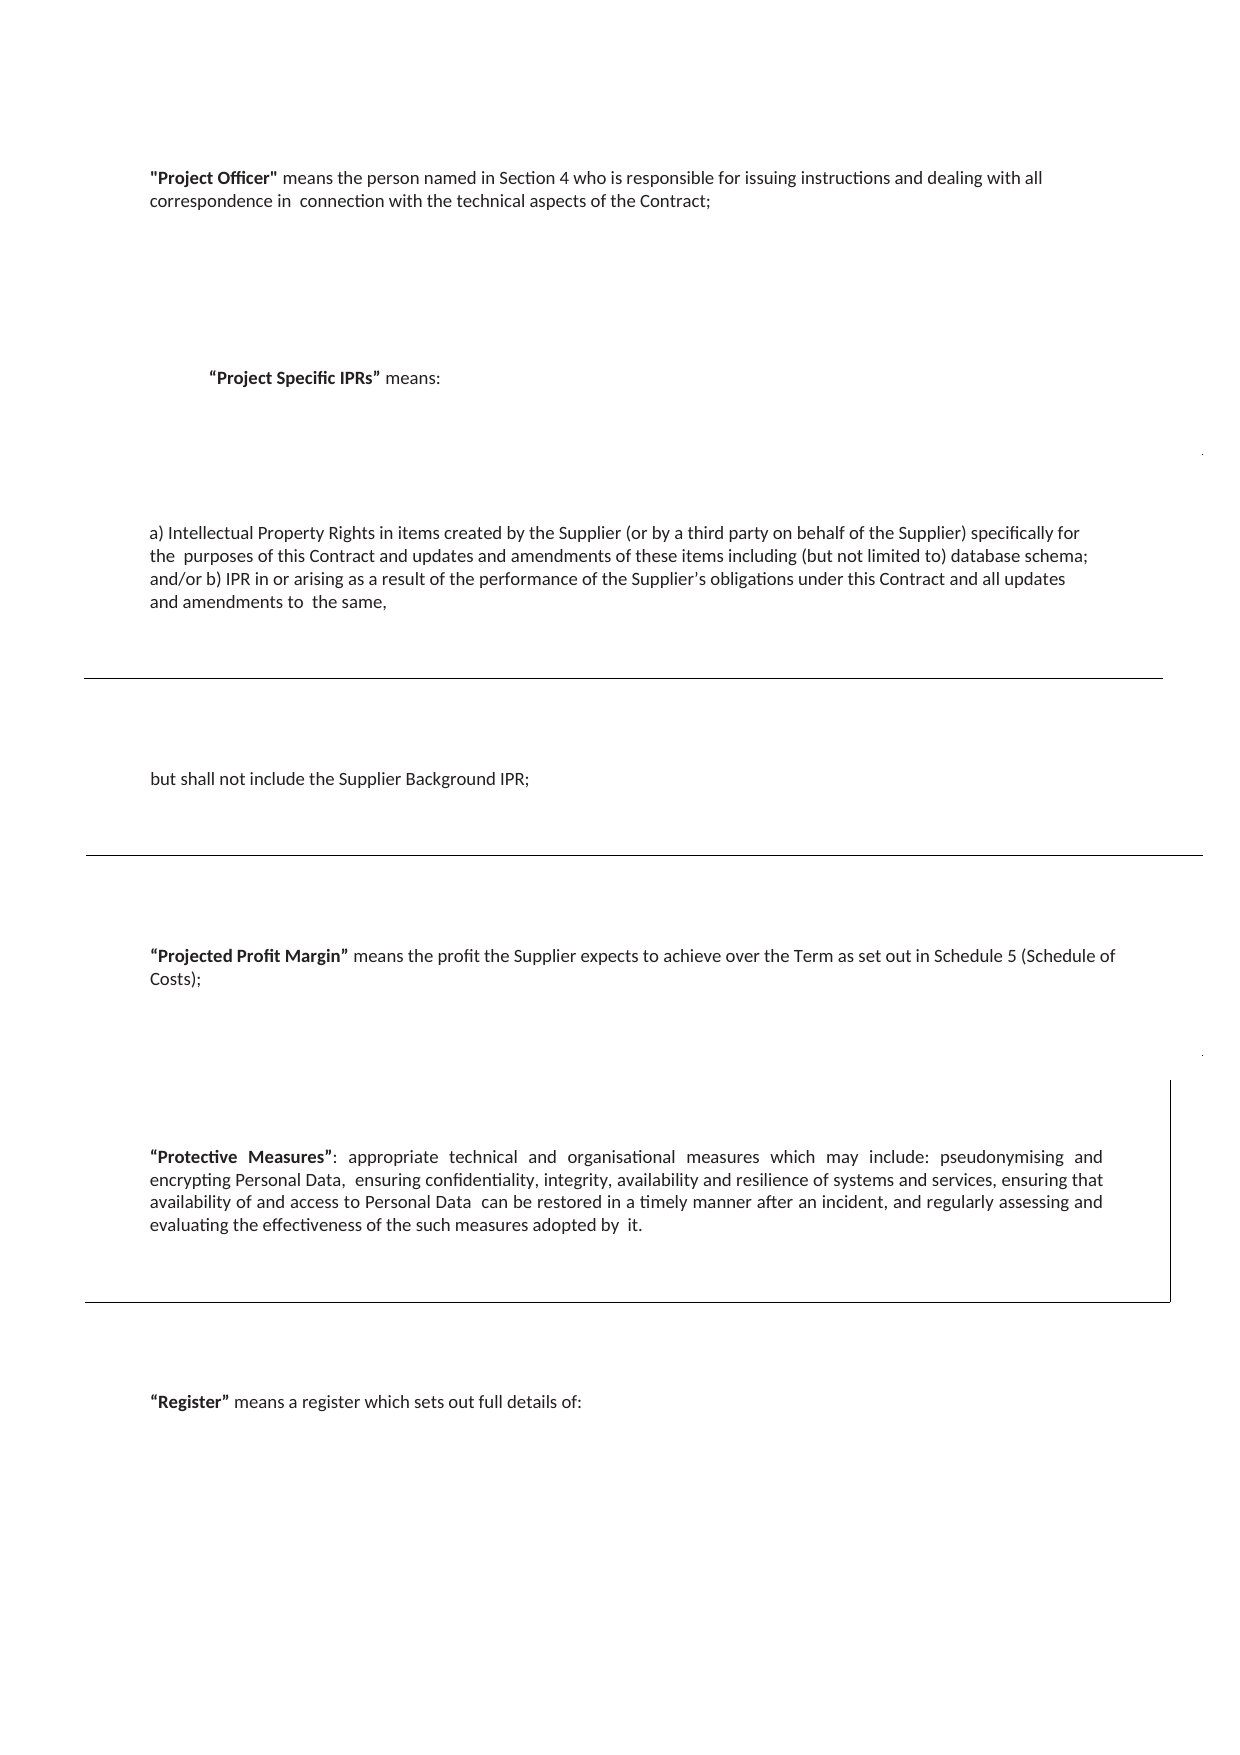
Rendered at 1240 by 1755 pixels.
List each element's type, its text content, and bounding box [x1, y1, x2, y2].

text a) Intellectual Property Rights in items created by the Supplier (or by a third party on behalf of the Supplier) specifically for the purposes of this Contract and updates and amendments of these items including (but not limited to) database schema; and/or b) IPR in or arising as a result of the performance of the Supplier’s obligations under this Contract and all updates and amendments to the same, [85, 457, 1162, 677]
text “Register” means a register which sets out full details of: [86, 1326, 1202, 1478]
text but shall not include the Supplier Background IPR; [86, 703, 1202, 854]
text "Project Officer" means the person named in Section 4 who is responsible for issuing instructions and dealing with all correspondence in connection with the technical aspects of the Contract; [86, 103, 1127, 277]
text “Protective Measures”: appropriate technical and organisational measures which may include: pseudonymising and encrypting Personal Data, ensuring confidentiality, integrity, availability and resilience of systems and services, ensuring that availability of and access to Personal Data can be restored in a timely manner after an incident, and regularly assessing and evaluating the effectiveness of the such measures adopted by it. [86, 1081, 1169, 1301]
text “Project Specific IPRs” means: [145, 302, 1202, 454]
text “Projected Profit Margin” means the profit the Supplier expects to achieve over the Term as set out in Schedule 5 (Schedule of Costs); [86, 880, 1202, 1055]
